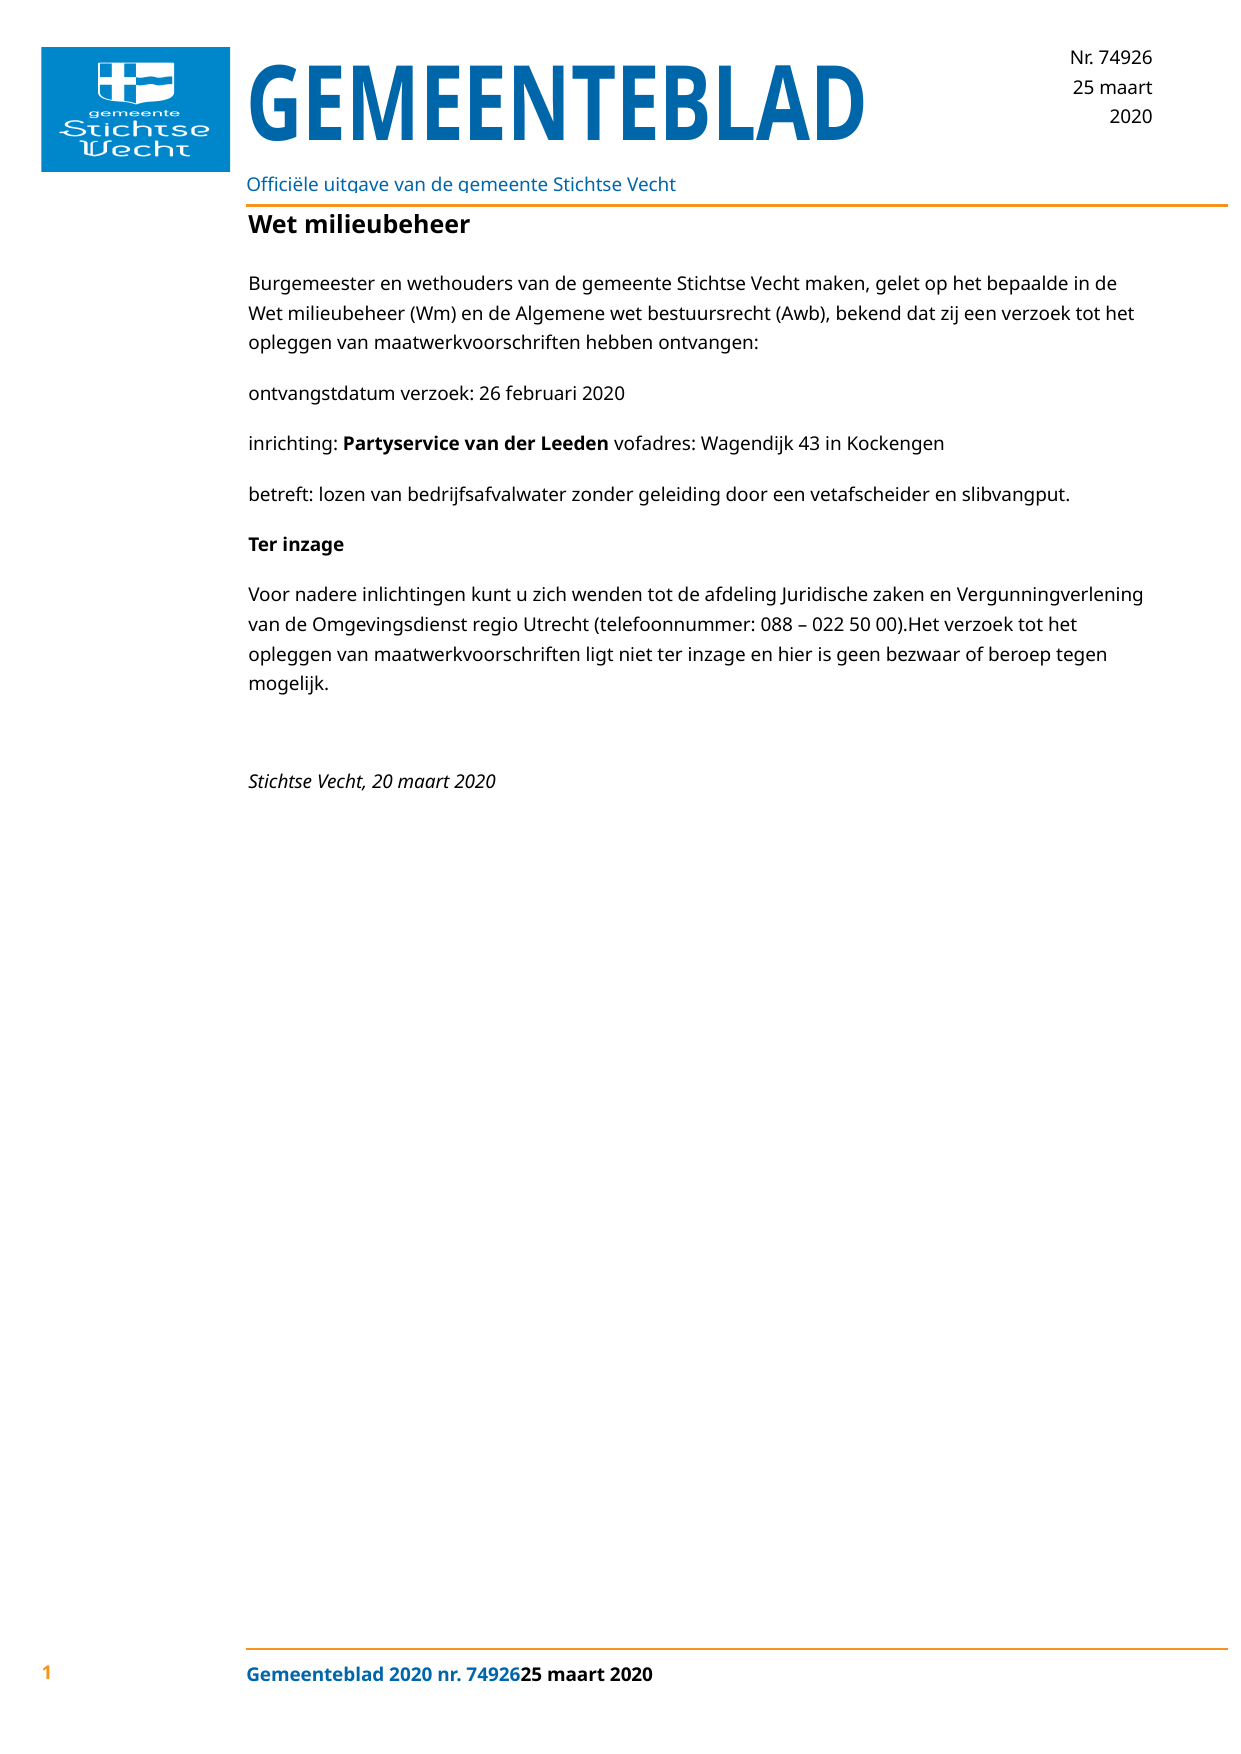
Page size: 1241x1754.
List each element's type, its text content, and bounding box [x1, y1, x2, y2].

text Stichtse Vecht, 20 maart 2020 [248, 768, 1152, 794]
text Wet milieubeheer [248, 207, 1152, 241]
picture [137, 63, 174, 103]
text betreft: lozen van bedrijfsafvalwater zonder geleiding door een vetafscheider en slibvangput. [248, 481, 1152, 506]
picture [99, 63, 135, 101]
text Burgemeester en wethouders van de gemeente Stichtse Vecht maken, gelet op het bepaalde in de Wet milieubeheer (Wm) en de Algemene wet bestuursrecht (Awb), bekend dat zij een verzoek tot het opleggen van maatwerkvoorschriften hebben ontvangen: [248, 270, 1152, 355]
text Ter inzage [248, 531, 1152, 557]
text ontvangstdatum verzoek: 26 februari 2020 [248, 380, 1152, 406]
text inrichting: Partyservice van der Leeden vofadres: Wagendijk 43 in Kockengen [248, 430, 1152, 456]
text Voor nadere inlichtingen kunt u zich wenden tot de afdeling Juridische zaken en Vergunningverlening van de Omgevingsdienst regio Utrecht (telefoonnummer: 088 – 022 50 00).Het verzoek tot het opleggen van maatwerkvoorschriften ligt niet ter inzage en hier is geen bezwaar of beroep tegen mogelijk. [248, 582, 1152, 696]
